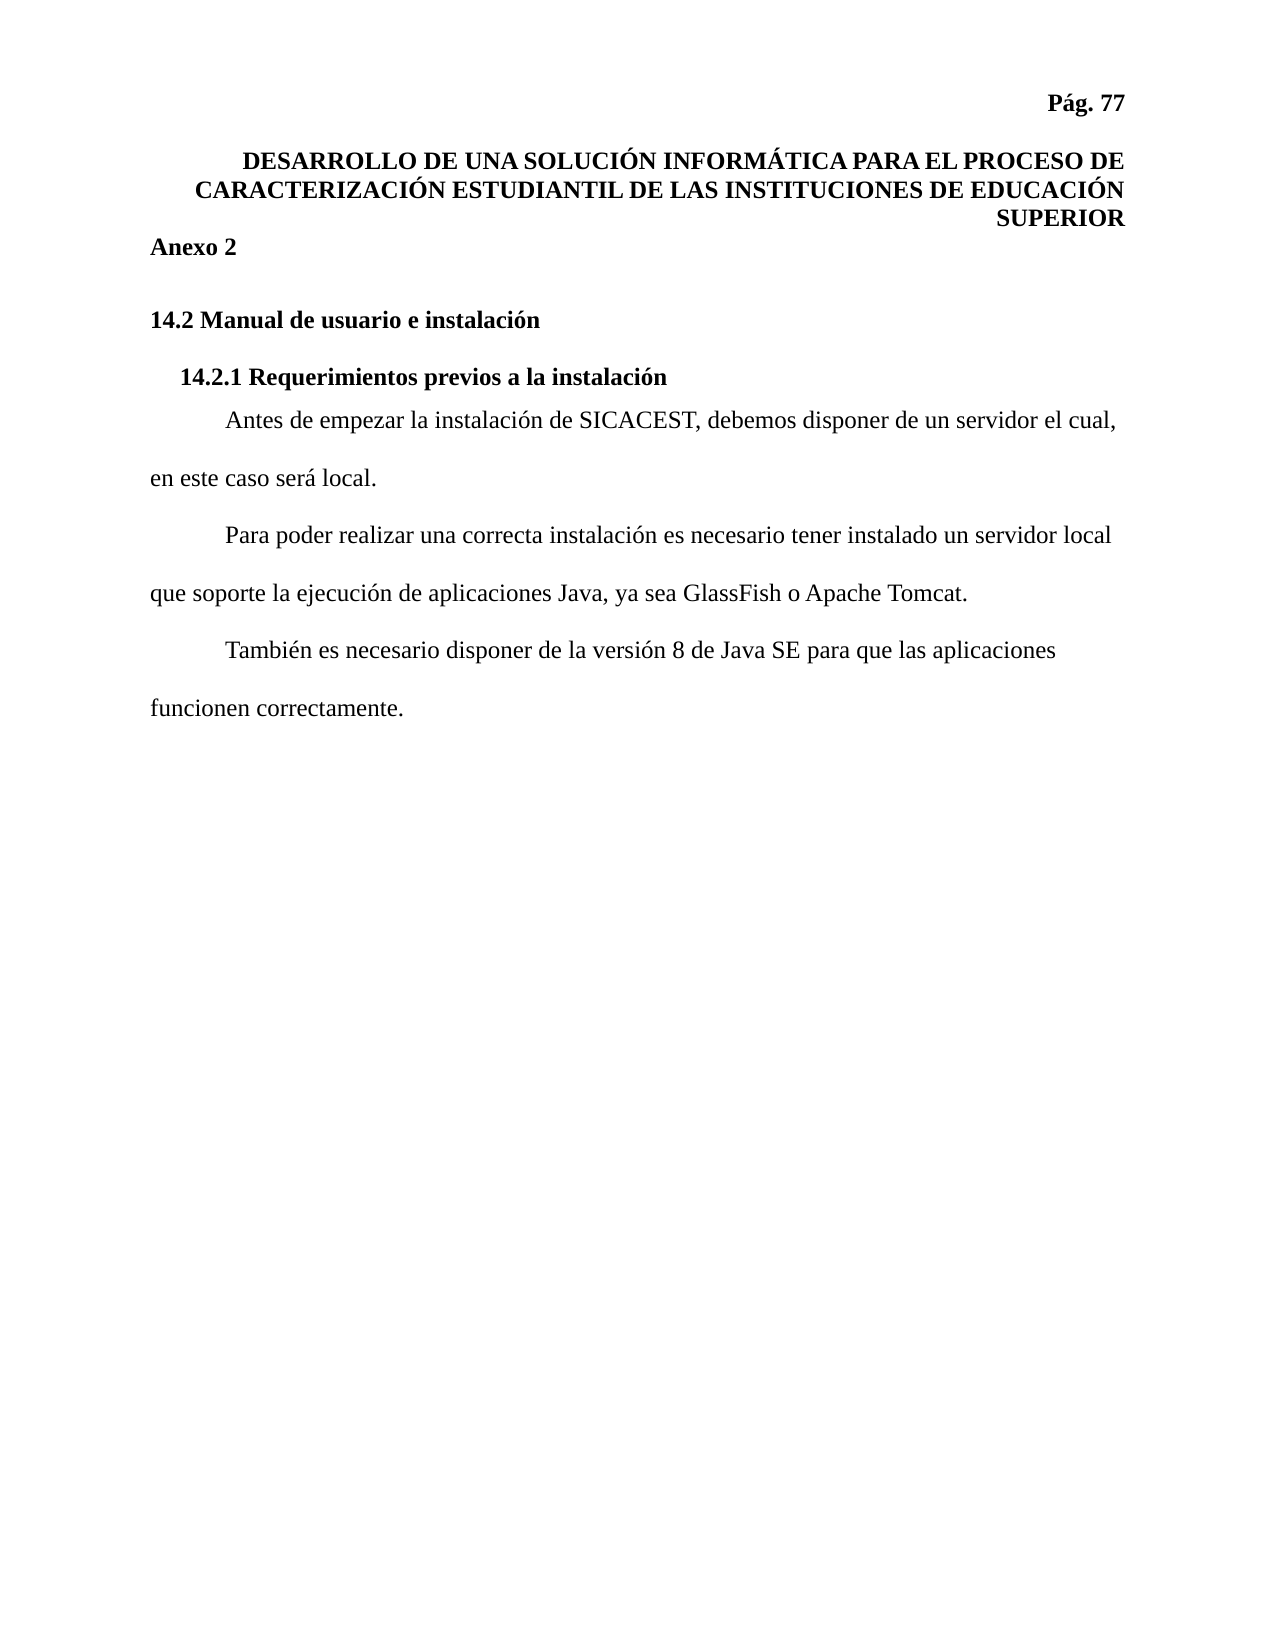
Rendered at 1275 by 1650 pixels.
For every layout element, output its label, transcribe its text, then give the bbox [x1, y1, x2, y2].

text También es necesario disponer de la versión 8 de Java SE para que las aplicaciones funcionen correctamente. [150, 636, 1125, 722]
subtitle 14.2.1 Requerimientos previos a la instalación [150, 362, 1125, 391]
text Para poder realizar una correcta instalación es necesario tener instalado un servidor local que soporte la ejecución de aplicaciones Java, ya sea GlassFish o Apache Tomcat. [150, 521, 1125, 607]
text Antes de empezar la instalación de SICACEST, debemos disponer de un servidor el cual, en este caso será local. [150, 406, 1125, 492]
subtitle 14.2 Manual de usuario e instalación [150, 305, 1125, 334]
text Anexo 2 [150, 232, 1125, 261]
